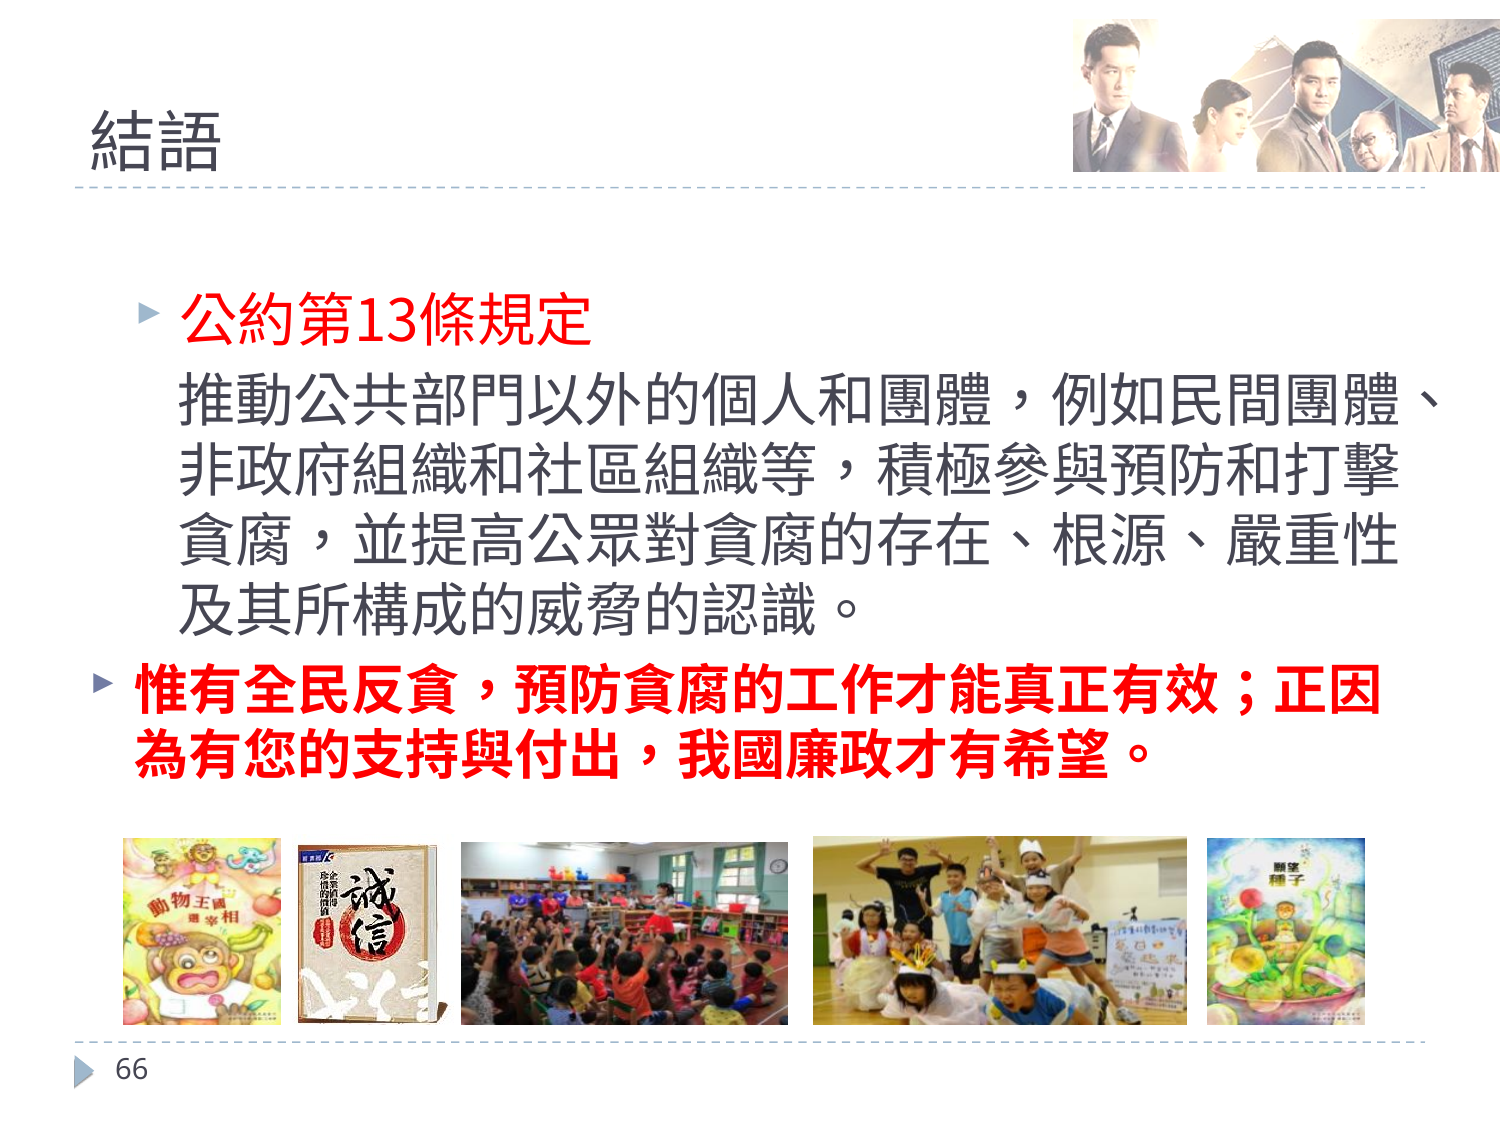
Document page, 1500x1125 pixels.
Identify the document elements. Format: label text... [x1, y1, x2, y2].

picture [461, 842, 788, 1025]
picture [1073, 19, 1500, 172]
picture [813, 836, 1187, 1025]
picture [292, 834, 459, 1025]
list 公約第13條規定 推動公共部門以外的個人和團體，例如民間團體、非政府組織和社區組織等，積極參與預防和打擊貪腐，並提高公眾對貪腐的存在、根源、嚴重性及其所構成的威脅的認識。 惟有全民反貪，預防貪腐的工作才能真正有效；正因為有您的支持與付出，我國廉政才有希望。 [75, 200, 1425, 1010]
title 結語 [75, 24, 1425, 188]
picture [1207, 838, 1365, 1025]
slide_number [100, 1042, 426, 1103]
picture [123, 838, 281, 1025]
